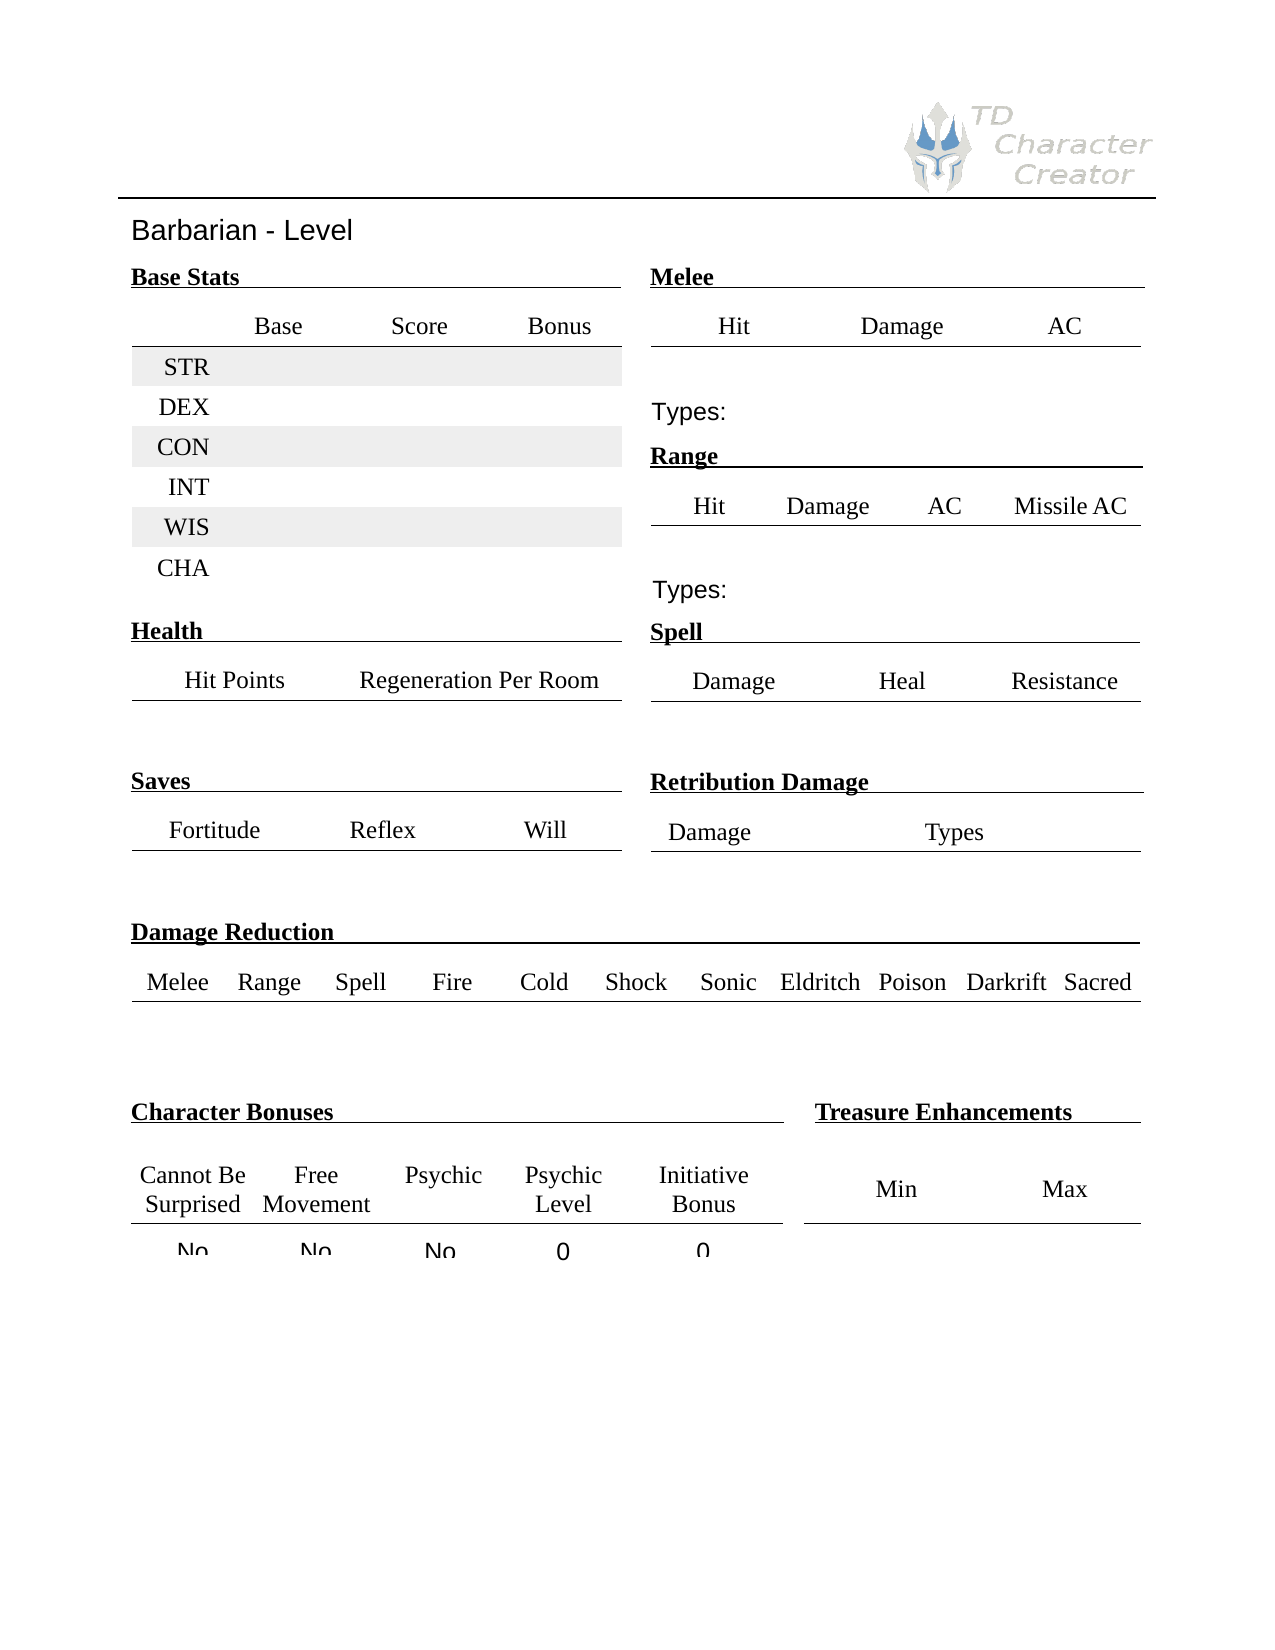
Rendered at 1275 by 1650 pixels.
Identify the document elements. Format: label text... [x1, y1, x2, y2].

table_cell [651, 852, 768, 888]
table_cell [768, 852, 1141, 888]
table_header Bonus [497, 306, 622, 346]
table_header Spell [315, 961, 406, 1001]
table_cell STR [132, 347, 215, 386]
table_header Missile AC [1000, 485, 1141, 525]
table_cell [774, 1002, 866, 1039]
table_header Hit Points [132, 660, 337, 700]
table_cell [497, 467, 622, 507]
table_cell [132, 701, 337, 737]
table_header [132, 306, 215, 346]
table_header Free Movement [254, 1154, 378, 1223]
picture [899, 97, 1170, 202]
table_header Damage [651, 661, 816, 701]
table_cell [989, 1224, 1141, 1269]
table_cell [215, 386, 341, 426]
table_header Will [469, 810, 622, 850]
table_header Psychic [378, 1154, 503, 1223]
text Health [118, 616, 637, 645]
table_cell [297, 851, 469, 887]
table_cell [889, 526, 1000, 567]
table_cell [497, 386, 622, 426]
text Melee [637, 262, 1157, 291]
table_header Damage [767, 485, 889, 525]
table_cell [469, 851, 622, 887]
table_header Reflex [297, 810, 469, 850]
table_cell [215, 347, 341, 386]
table_cell [341, 426, 497, 467]
table_cell [215, 507, 341, 547]
table_cell [341, 467, 497, 507]
table_header Fortitude [132, 810, 297, 850]
table_header Hit [651, 485, 767, 525]
table_cell [816, 347, 988, 384]
text Range [637, 441, 1157, 470]
text Spell [637, 617, 1157, 646]
table_header Base [215, 306, 341, 346]
table_header Regeneration Per Room [337, 660, 622, 700]
table_cell CHA [132, 547, 215, 587]
table_header Darkrift [959, 961, 1054, 1001]
table_header AC [889, 485, 1000, 525]
table_cell [254, 1224, 378, 1271]
text Damage Reduction [118, 917, 1157, 946]
table_header Hit [651, 306, 816, 346]
table_cell [1055, 1002, 1141, 1039]
table_cell [341, 507, 497, 547]
table_cell [337, 701, 622, 737]
table_cell [590, 1002, 682, 1039]
table_cell [215, 547, 341, 587]
table_cell [988, 702, 1141, 738]
table_header Heal [816, 661, 988, 701]
table_header Shock [590, 961, 682, 1001]
table_header Melee [132, 961, 223, 1001]
text Saves [118, 766, 637, 795]
table_cell [131, 1224, 254, 1271]
table_cell [624, 1224, 783, 1271]
table_cell [804, 1224, 989, 1269]
table_header AC [988, 306, 1141, 346]
table_cell [866, 1002, 958, 1039]
table_cell [341, 547, 497, 587]
table_cell [341, 386, 497, 426]
table_cell [498, 1002, 590, 1039]
table_cell CON [132, 426, 215, 467]
table_header Score [341, 306, 497, 346]
table_cell [497, 347, 622, 386]
table_header Damage [651, 811, 768, 851]
table_header Cannot Be Surprised [131, 1154, 254, 1223]
table_header Initiative Bonus [624, 1154, 783, 1223]
table_header Eldritch [774, 961, 866, 1001]
table_cell [132, 1002, 223, 1039]
table_cell [988, 347, 1141, 384]
text Base Stats [118, 262, 637, 291]
table_cell [223, 1002, 315, 1039]
table_header Resistance [988, 661, 1141, 701]
text Retribution Damage [637, 767, 1157, 796]
table_cell WIS [132, 507, 215, 547]
table_cell [341, 347, 497, 386]
table_cell [767, 526, 889, 567]
table_cell [682, 1002, 774, 1039]
table_cell [1000, 526, 1141, 567]
table_header Psychic Level [503, 1154, 624, 1223]
table_cell [497, 507, 622, 547]
table_cell [315, 1002, 406, 1039]
table_cell DEX [132, 386, 215, 426]
table_header Cold [498, 961, 590, 1001]
table_cell INT [132, 467, 215, 507]
text Character Bonuses [118, 1097, 802, 1126]
table_cell [215, 467, 341, 507]
table_cell [959, 1002, 1054, 1039]
table_cell [215, 426, 341, 467]
table_header Min [804, 1154, 989, 1222]
table_cell [497, 426, 622, 467]
table_header Fire [406, 961, 498, 1001]
table_header Poison [866, 961, 958, 1001]
table_cell [651, 526, 767, 567]
text Treasure Enhancements [802, 1097, 1157, 1126]
table_cell [406, 1002, 498, 1039]
table_header Max [989, 1154, 1141, 1222]
table_cell [651, 347, 816, 384]
table_header Sacred [1055, 961, 1141, 1001]
table_cell [378, 1224, 503, 1271]
table_cell [132, 851, 297, 887]
table_header Range [223, 961, 315, 1001]
table_cell [816, 702, 988, 738]
table_cell [497, 547, 622, 587]
table_header Types [768, 811, 1141, 851]
table_cell [503, 1224, 624, 1271]
table_header Sonic [682, 961, 774, 1001]
table_header Damage [816, 306, 988, 346]
table_cell [651, 702, 816, 738]
